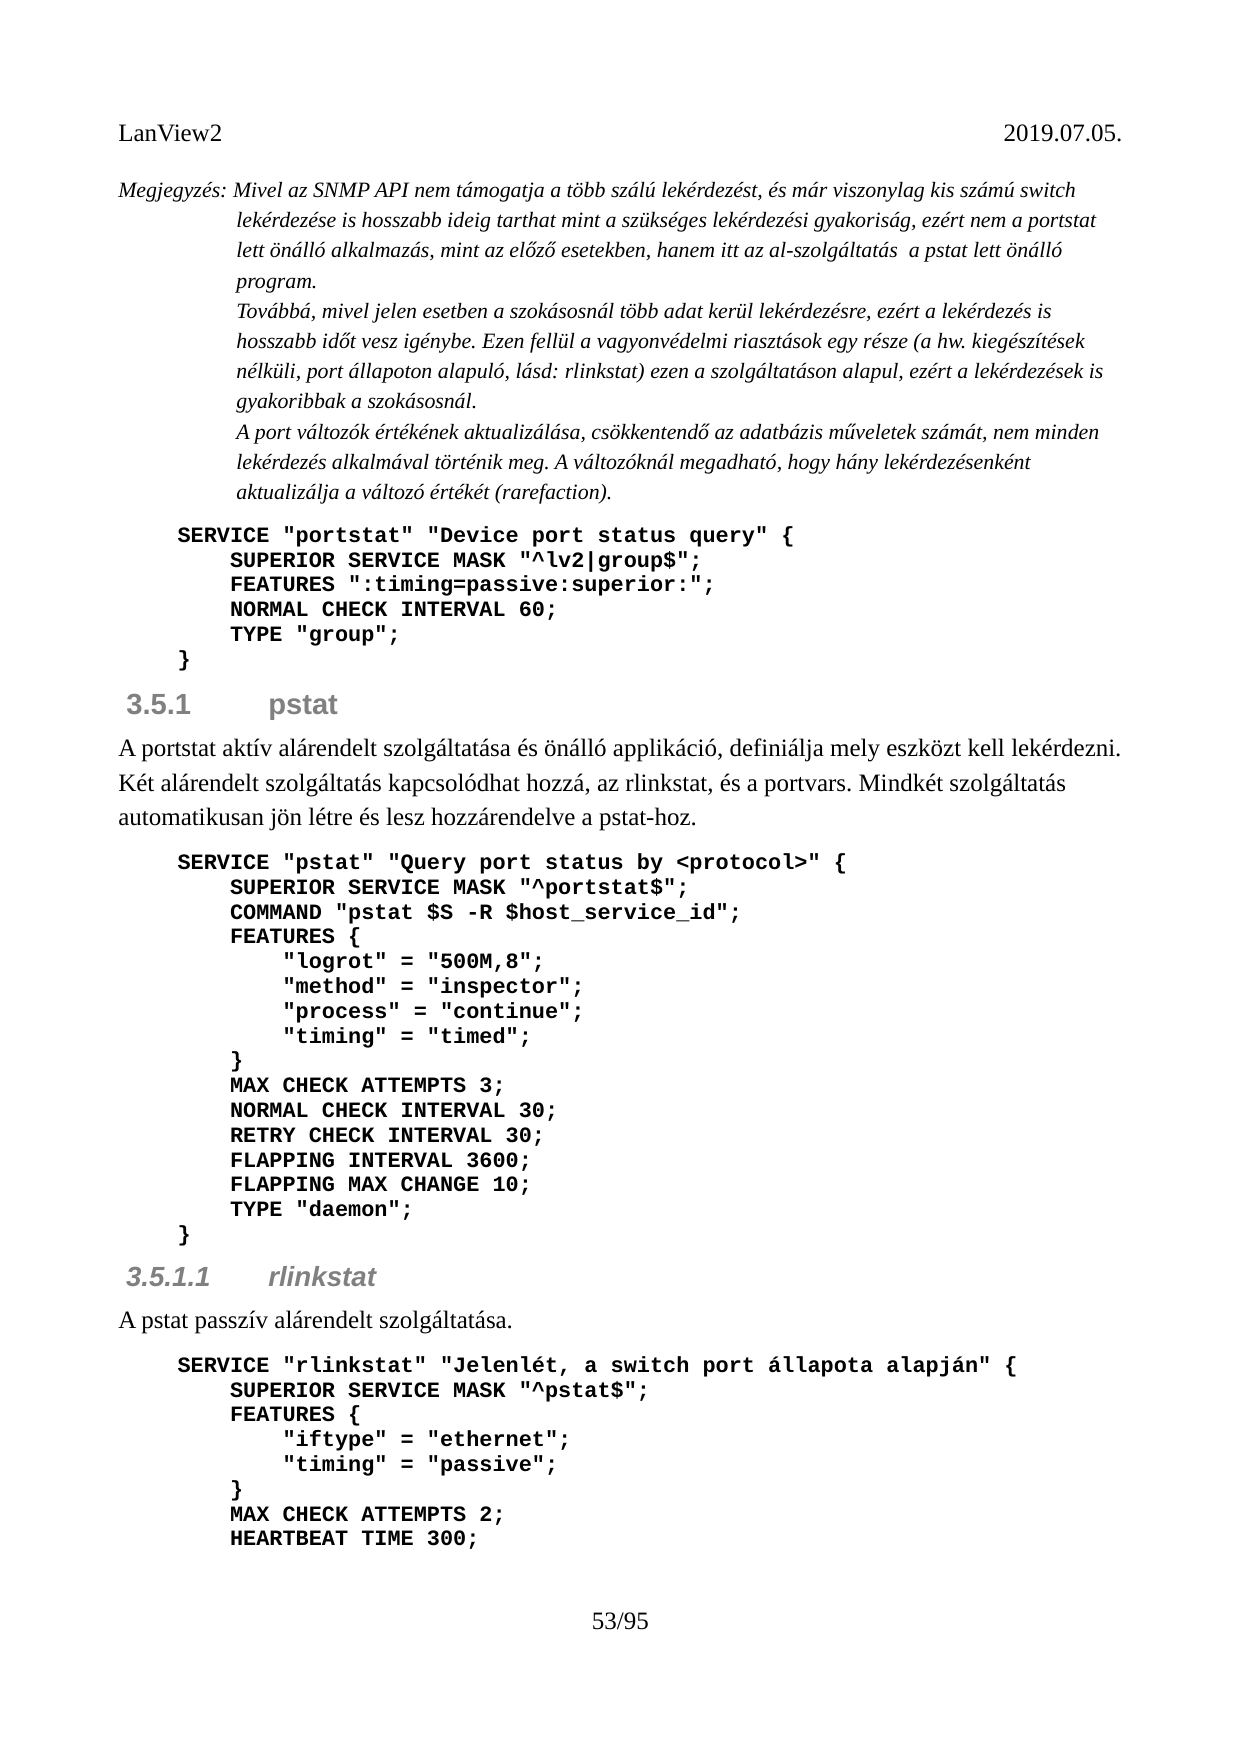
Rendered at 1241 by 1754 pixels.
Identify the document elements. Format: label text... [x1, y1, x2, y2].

subtitle rlinkstat [118, 1261, 1122, 1292]
text A pstat passzív alárendelt szolgáltatása. [118, 1305, 1122, 1334]
text Megjegyzés: Mivel az SNMP API nem támogatja a több szálú lekérdezést, és már viszonylag kis számú switch lekérdezése is hosszabb ideig tarthat mint a szükséges lekérdezési gyakoriság, ezért nem a portstat lett önálló alkalmazás, mint az előző esetekben, hanem itt az al-szolgáltatás a pstat lett önálló program. Továbbá, mivel jelen esetben a szokásosnál több adat kerül lekérdezésre, ezért a lekérdezés is hosszabb időt vesz igénybe. Ezen fellül a vagyonvédelmi riasztások egy része (a hw. kiegészítések nélküli, port állapoton alapuló, lásd: rlinkstat) ezen a szolgáltatáson alapul, ezért a lekérdezések is gyakoribbak a szokásosnál. A port változók értékének aktualizálása, csökkentendő az adatbázis műveletek számát, nem minden lekérdezés alkalmával történik meg. A változóknál megadható, hogy hány lekérdezésenként aktualizálja a változó értékét (rarefaction). [118, 177, 1122, 504]
text SERVICE "portstat" "Device port status query" { SUPERIOR SERVICE MASK "^lv2|group$"; FEATURES ":timing=passive:superior:"; NORMAL CHECK INTERVAL 60; TYPE "group"; } [177, 524, 1122, 673]
text SERVICE "rlinkstat" "Jelenlét, a switch port állapota alapján" { SUPERIOR SERVICE MASK "^pstat$"; FEATURES { "iftype" = "ethernet"; "timing" = "passive"; } MAX CHECK ATTEMPTS 2; HEARTBEAT TIME 300; [177, 1354, 1122, 1552]
text SERVICE "pstat" "Query port status by <protocol>" { SUPERIOR SERVICE MASK "^portstat$"; COMMAND "pstat $S -R $host_service_id"; FEATURES { "logrot" = "500M,8"; "method" = "inspector"; "process" = "continue"; "timing" = "timed"; } MAX CHECK ATTEMPTS 3; NORMAL CHECK INTERVAL 30; RETRY CHECK INTERVAL 30; FLAPPING INTERVAL 3600; FLAPPING MAX CHANGE 10; TYPE "daemon"; } [177, 851, 1122, 1248]
subtitle pstat [118, 687, 1122, 721]
text A portstat aktív alárendelt szolgáltatása és önálló applikáció, definiálja mely eszközt kell lekérdezni. Két alárendelt szolgáltatás kapcsolódhat hozzá, az rlinkstat, és a portvars. Mindkét szolgáltatás automatikusan jön létre és lesz hozzárendelve a pstat-hoz. [118, 733, 1122, 831]
